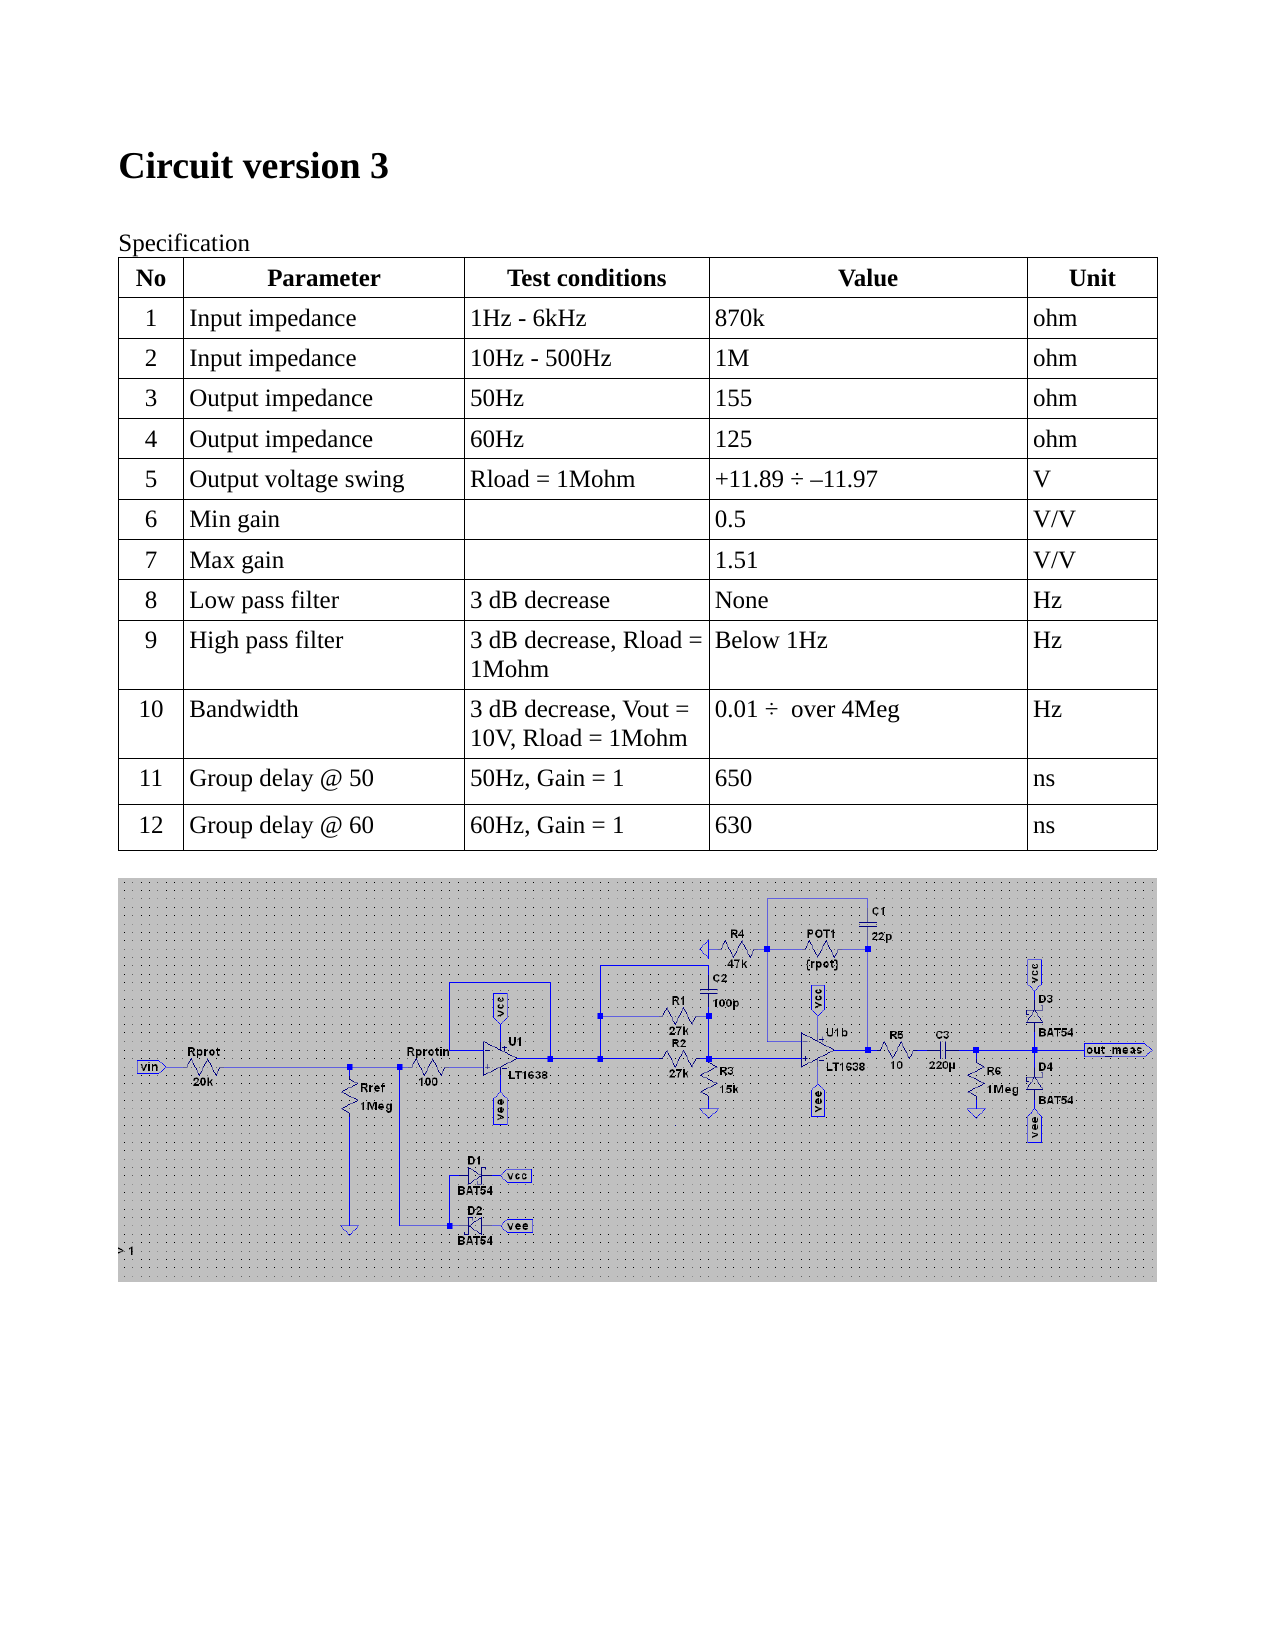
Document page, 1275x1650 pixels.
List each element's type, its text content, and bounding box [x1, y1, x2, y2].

table_cell 155 [710, 379, 1027, 418]
table_header Test conditions [465, 258, 709, 297]
table_cell V/V [1028, 540, 1157, 579]
table_cell 0.5 [710, 500, 1027, 539]
table_cell 1 [119, 298, 183, 337]
table_cell Group delay @ 60 [184, 805, 464, 850]
picture [118, 878, 1157, 1282]
table_cell [465, 540, 709, 579]
table_cell 8 [119, 580, 183, 619]
table_cell Hz [1028, 690, 1157, 758]
table_cell 10Hz - 500Hz [465, 339, 709, 378]
table_cell 1M [710, 339, 1027, 378]
table_cell Output impedance [184, 379, 464, 418]
table_cell None [710, 580, 1027, 619]
table_header No [119, 258, 183, 297]
table_cell ns [1028, 805, 1157, 850]
table_cell 7 [119, 540, 183, 579]
text Specification [118, 228, 1157, 257]
table_cell 9 [119, 621, 183, 689]
table_header Parameter [184, 258, 464, 297]
table_cell 4 [119, 419, 183, 458]
table_cell 50Hz [465, 379, 709, 418]
table_cell V [1028, 459, 1157, 499]
table_cell ohm [1028, 379, 1157, 418]
table_cell 1.51 [710, 540, 1027, 579]
table_cell ns [1028, 759, 1157, 804]
table_header Value [710, 258, 1027, 297]
table_cell ohm [1028, 419, 1157, 458]
table_cell 10 [119, 690, 183, 758]
table_cell 3 dB decrease, Rload = 1Mohm [465, 621, 709, 689]
table_cell Max gain [184, 540, 464, 579]
table_cell 0.01 ÷ over 4Meg [710, 690, 1027, 758]
table_cell Group delay @ 50 [184, 759, 464, 804]
table_cell 650 [710, 759, 1027, 804]
table_cell 1Hz - 6kHz [465, 298, 709, 337]
table_cell 12 [119, 805, 183, 850]
table_cell Min gain [184, 500, 464, 539]
table_cell 2 [119, 339, 183, 378]
subtitle Circuit version 3 [118, 143, 1157, 187]
table_cell [465, 500, 709, 539]
table_cell 3 [119, 379, 183, 418]
table_cell Below 1Hz [710, 621, 1027, 689]
table_cell 3 dB decrease [465, 580, 709, 619]
table_cell Rload = 1Mohm [465, 459, 709, 499]
table_cell 6 [119, 500, 183, 539]
table_cell Low pass filter [184, 580, 464, 619]
table_cell 3 dB decrease, Vout = 10V, Rload = 1Mohm [465, 690, 709, 758]
table_cell Output voltage swing [184, 459, 464, 499]
table_cell 60Hz [465, 419, 709, 458]
table_cell ohm [1028, 298, 1157, 337]
table_cell High pass filter [184, 621, 464, 689]
table_cell 50Hz, Gain = 1 [465, 759, 709, 804]
table_cell +11.89 ÷ –11.97 [710, 459, 1027, 499]
table_cell Hz [1028, 580, 1157, 619]
table_cell 125 [710, 419, 1027, 458]
table_cell 870k [710, 298, 1027, 337]
table_cell ohm [1028, 339, 1157, 378]
table_header Unit [1028, 258, 1157, 297]
table_cell Input impedance [184, 339, 464, 378]
table_cell 630 [710, 805, 1027, 850]
table_cell Input impedance [184, 298, 464, 337]
table_cell 60Hz, Gain = 1 [465, 805, 709, 850]
table_cell Output impedance [184, 419, 464, 458]
table_cell Bandwidth [184, 690, 464, 758]
table_cell 5 [119, 459, 183, 499]
table_cell V/V [1028, 500, 1157, 539]
table_cell Hz [1028, 621, 1157, 689]
table_cell 11 [119, 759, 183, 804]
